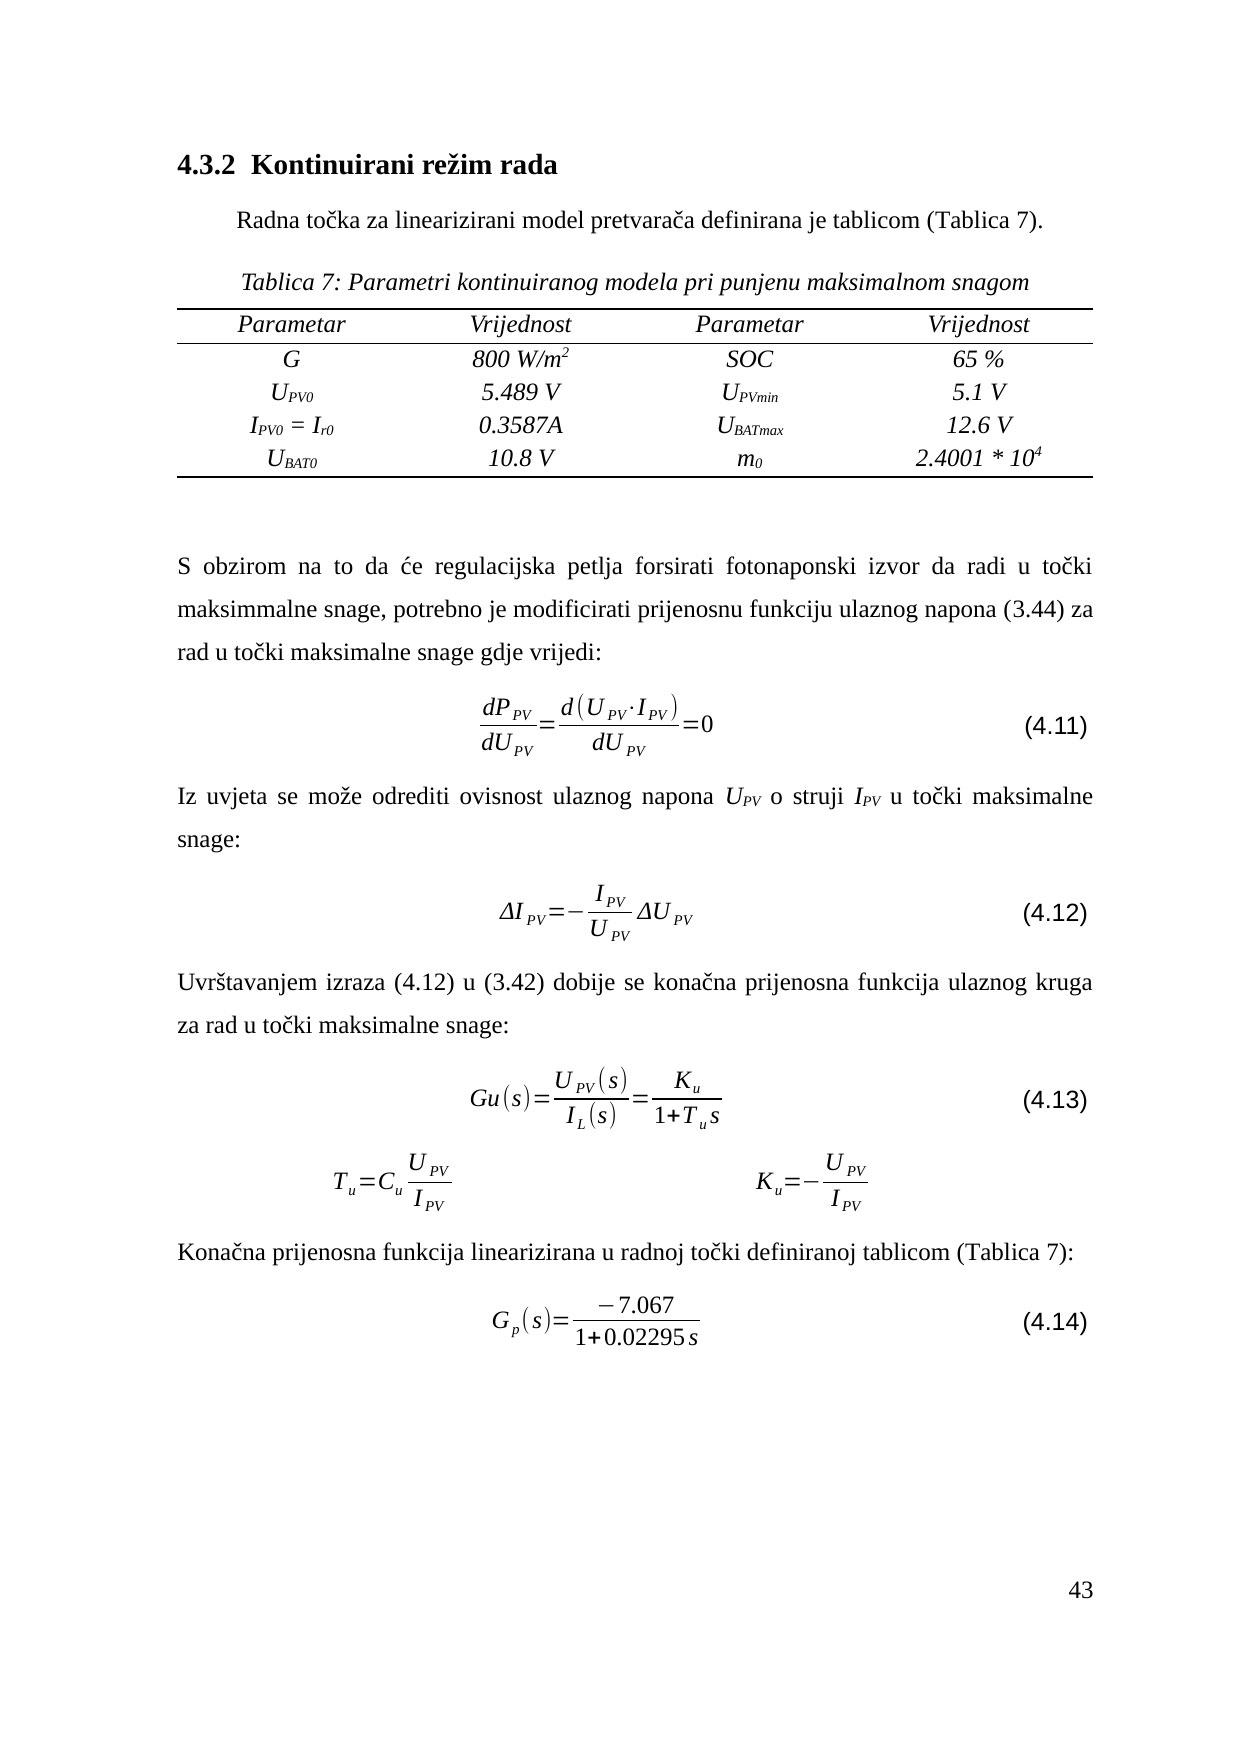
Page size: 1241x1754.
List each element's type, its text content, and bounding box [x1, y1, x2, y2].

table_cell 2.4001 * 104 [864, 443, 1093, 476]
table_cell [177, 1143, 608, 1225]
text Tablica 7: Parametri kontinuiranog modela pri punjenu maksimalnom snagom [177, 267, 1093, 296]
table_cell UBAT0 [177, 443, 406, 476]
table_header (4.12) [1015, 873, 1093, 955]
table_header [177, 1286, 1015, 1361]
table_cell IPV0 = Ir0 [177, 410, 406, 443]
table_header (4.11) [1015, 686, 1093, 769]
table_header Parametar [177, 310, 406, 343]
table_header Vrijednost [864, 310, 1093, 343]
table_cell UBATmax [635, 410, 864, 443]
table_cell 10.8 V [406, 443, 635, 476]
table_cell 800 W/m2 [406, 344, 635, 377]
table_cell 5.1 V [864, 377, 1093, 410]
table_cell SOC [635, 344, 864, 377]
table_header [177, 686, 1015, 769]
table_cell 12.6 V [864, 410, 1093, 443]
table_cell m0 [635, 443, 864, 476]
subtitle Kontinuirani režim rada [177, 147, 1093, 181]
table_header (4.14) [1015, 1286, 1093, 1361]
table_cell [1015, 1143, 1093, 1225]
text Uvrštavanjem izraza (4.12) u (3.42) dobije se konačna prijenosna funkcija ulaznog kruga za rad u točki maksimalne snage: [177, 967, 1093, 1039]
table_header Parametar [635, 310, 864, 343]
table_header [177, 1060, 1015, 1143]
table_header Vrijednost [406, 310, 635, 343]
text Konačna prijenosna funkcija linearizirana u radnoj točki definiranoj tablicom (Tablica 7): [177, 1237, 1093, 1266]
table_cell G [177, 344, 406, 377]
table_cell 5.489 V [406, 377, 635, 410]
text Radna točka za linearizirani model pretvarača definirana je tablicom (Tablica 7). [177, 205, 1093, 234]
text Iz uvjeta se može odrediti ovisnost ulaznog napona UPV o struji IPV u točki maksimalne snage: [177, 781, 1093, 853]
table_cell 65 % [864, 344, 1093, 377]
table_cell 0.3587A [406, 410, 635, 443]
table_cell UPVmin [635, 377, 864, 410]
text S obzirom na to da će regulacijska petlja forsirati fotonaponski izvor da radi u točki maksimmalne snage, potrebno je modificirati prijenosnu funkciju ulaznog napona (3.44) za rad u točki maksimalne snage gdje vrijedi: [177, 551, 1093, 666]
table_cell [608, 1143, 1015, 1225]
table_header (4.13) [1015, 1060, 1093, 1143]
table_cell UPV0 [177, 377, 406, 410]
table_header [177, 873, 1015, 955]
